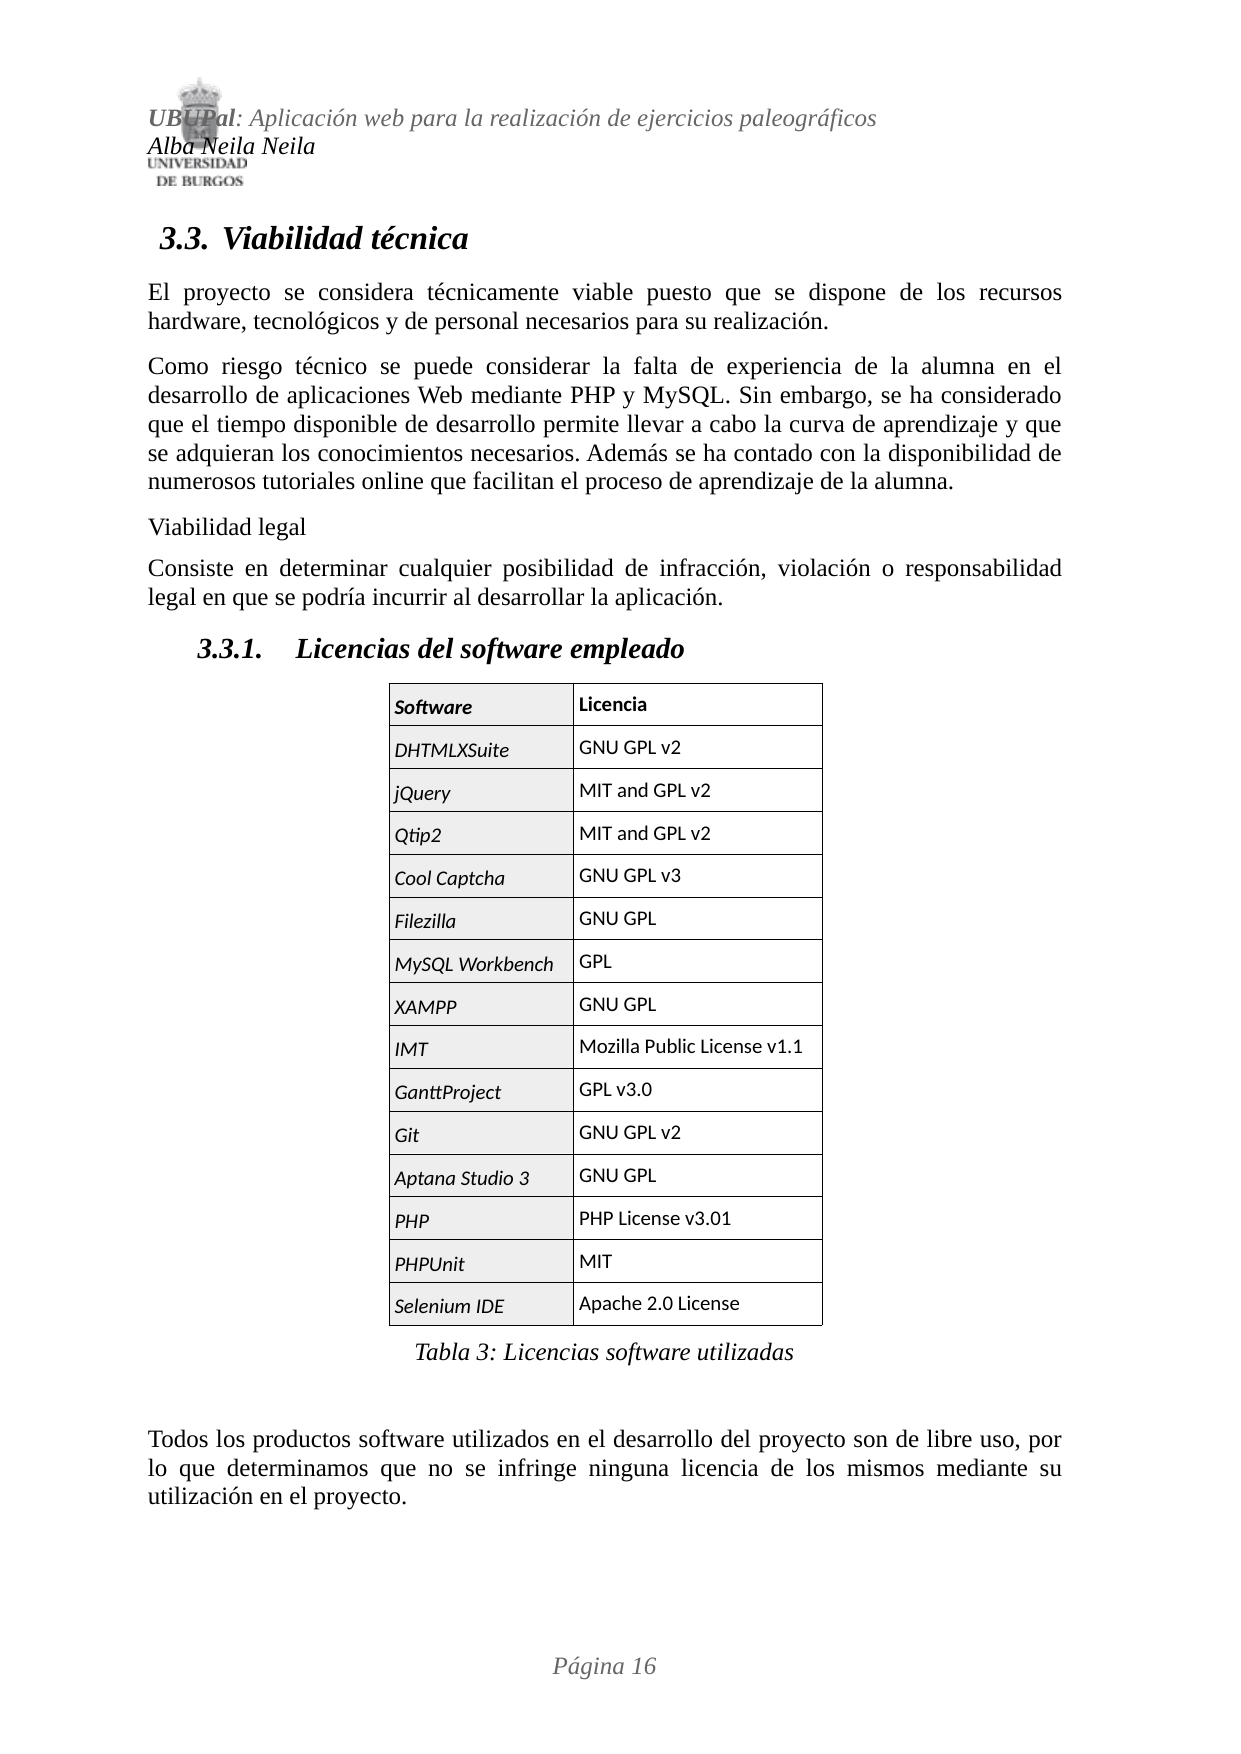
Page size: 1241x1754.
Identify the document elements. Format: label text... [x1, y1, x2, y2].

table_cell DHTMLXSuite [390, 726, 573, 768]
table_cell GNU GPL [574, 898, 822, 939]
table_cell GNU GPL v3 [574, 855, 822, 897]
table_header Software [390, 684, 573, 725]
subtitle Licencias del software empleado [197, 631, 1063, 665]
picture [147, 77, 247, 186]
table_cell Cool Captcha [390, 855, 573, 897]
table_cell Mozilla Public License v1.1 [574, 1026, 822, 1068]
table_cell GPL v3.0 [574, 1069, 822, 1111]
table_cell GNU GPL [574, 1155, 822, 1196]
subtitle Viabilidad técnica [159, 218, 1063, 257]
table_cell MIT and GPL v2 [574, 812, 822, 854]
table_cell MySQL Workbench [390, 940, 573, 982]
text Consiste en determinar cualquier posibilidad de infracción, violación o responsabilidad legal en que se podría incurrir al desarrollar la aplicación. [148, 553, 1063, 611]
table_cell MIT [574, 1240, 822, 1282]
table_cell XAMPP [390, 983, 573, 1025]
table_cell Selenium IDE [390, 1283, 573, 1325]
table_cell Aptana Studio 3 [390, 1155, 573, 1196]
table_cell PHP License v3.01 [574, 1197, 822, 1239]
table_cell Qtip2 [390, 812, 573, 854]
table_cell Filezilla [390, 898, 573, 939]
table_cell GPL [574, 940, 822, 982]
table_cell GNU GPL [574, 983, 822, 1025]
table_cell GanttProject [390, 1069, 573, 1111]
table_cell Git [390, 1112, 573, 1153]
text Todos los productos software utilizados en el desarrollo del proyecto son de libre uso, por lo que determinamos que no se infringe ninguna licencia de los mismos mediante su utilización en el proyecto. [148, 1424, 1063, 1510]
table_cell MIT and GPL v2 [574, 769, 822, 811]
table_cell jQuery [390, 769, 573, 811]
table_cell Apache 2.0 License [574, 1283, 822, 1325]
table_cell PHPUnit [390, 1240, 573, 1282]
table_cell GNU GPL v2 [574, 726, 822, 768]
text Tabla 3: Licencias software utilizadas [148, 1337, 1063, 1366]
table_cell GNU GPL v2 [574, 1112, 822, 1153]
text El proyecto se considera técnicamente viable puesto que se dispone de los recursos hardware, tecnológicos y de personal necesarios para su realización. [148, 277, 1063, 335]
table_cell PHP [390, 1197, 573, 1239]
table_header Licencia [574, 684, 822, 725]
text Como riesgo técnico se puede considerar la falta de experiencia de la alumna en el desarrollo de aplicaciones Web mediante PHP y MySQL. Sin embargo, se ha considerado que el tiempo disponible de desarrollo permite llevar a cabo la curva de aprendizaje y que se adquieran los conocimientos necesarios. Además se ha contado con la disponibilidad de numerosos tutoriales online que facilitan el proceso de aprendizaje de la alumna. [148, 351, 1063, 495]
table_cell IMT [390, 1026, 573, 1068]
